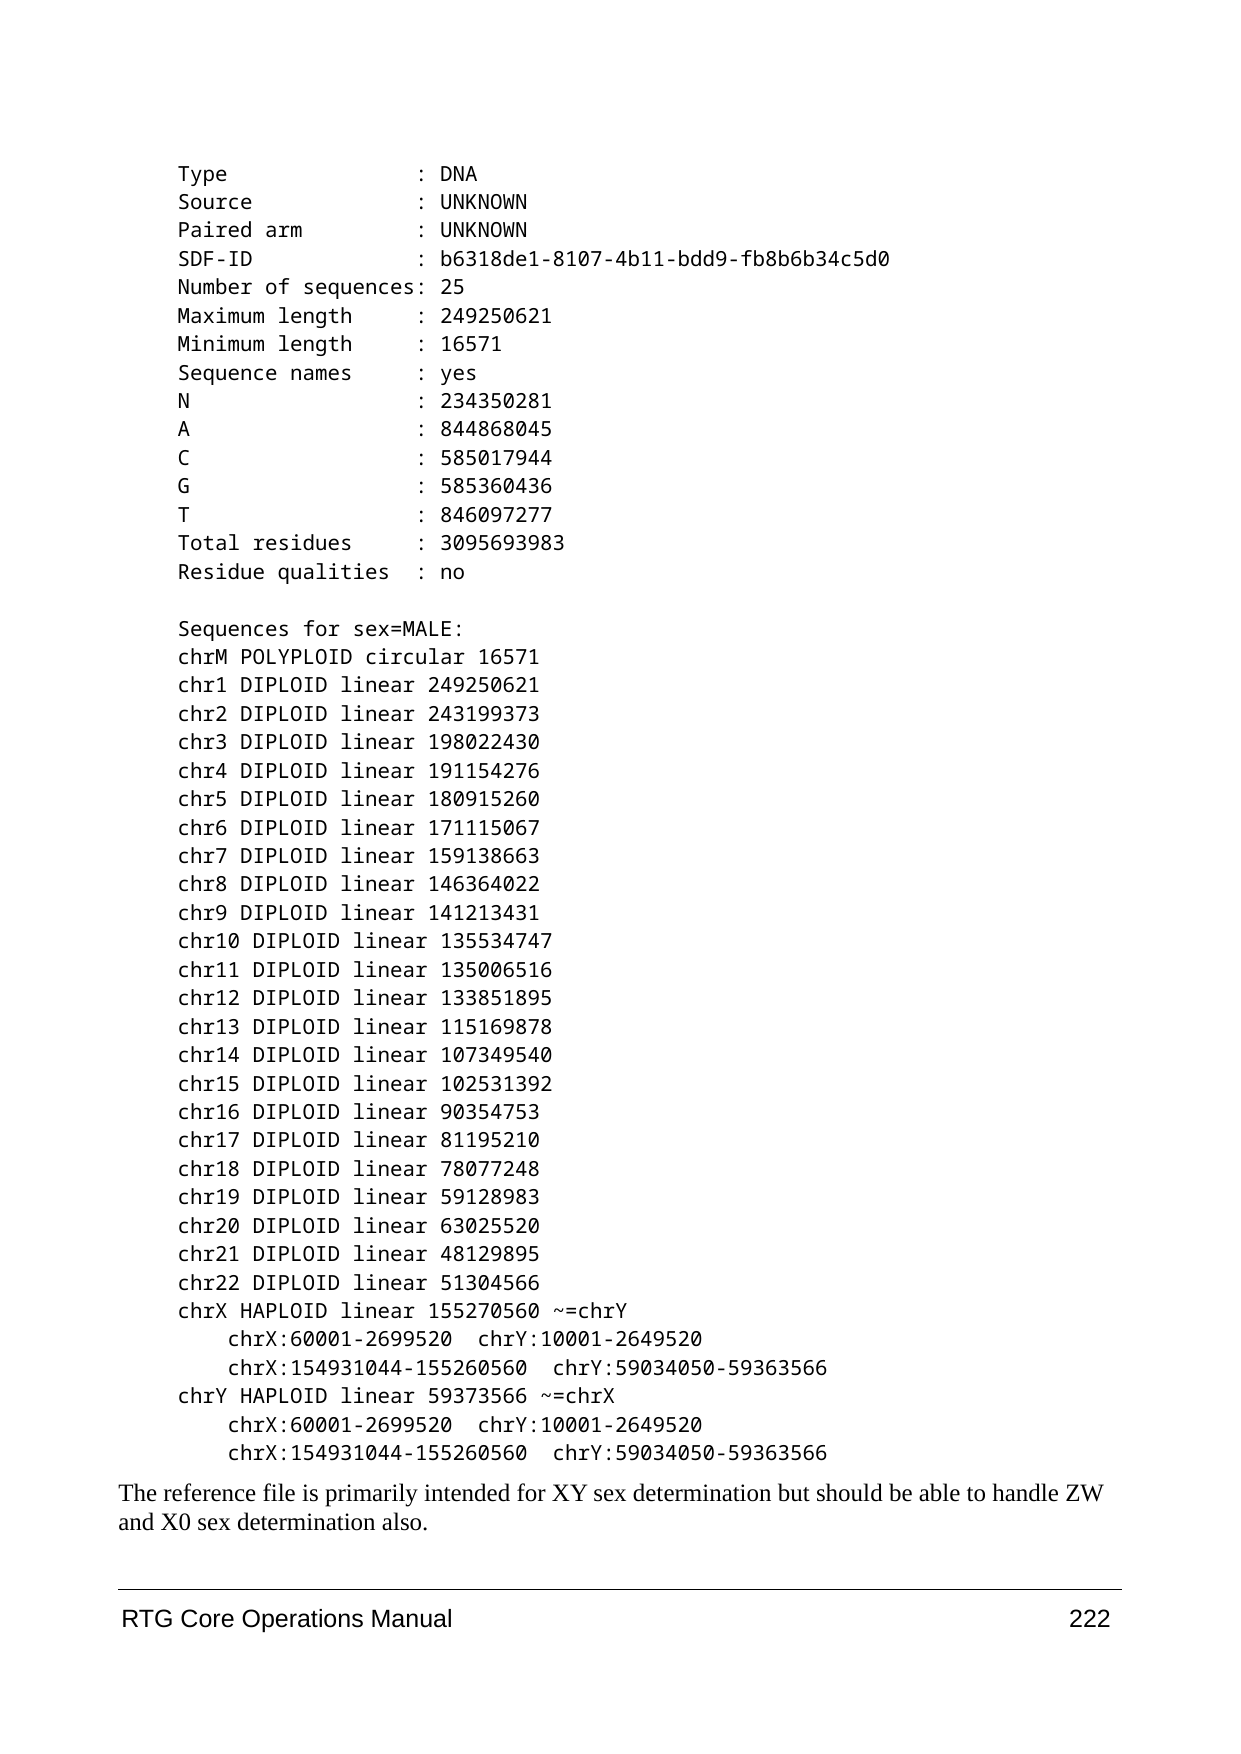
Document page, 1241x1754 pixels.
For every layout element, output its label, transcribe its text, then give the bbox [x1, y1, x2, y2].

text Total residues : 3095693983 [177, 528, 1122, 557]
text G : 585360436 [177, 471, 1122, 500]
text chr5 DIPLOID linear 180915260 [177, 784, 1122, 813]
text chr21 DIPLOID linear 48129895 [177, 1239, 1122, 1268]
text Sequence names : yes [177, 358, 1122, 386]
text T : 846097277 [177, 500, 1122, 528]
text Paired arm : UNKNOWN [177, 216, 1122, 244]
text chr18 DIPLOID linear 78077248 [177, 1154, 1122, 1182]
text chr12 DIPLOID linear 133851895 [177, 983, 1122, 1012]
text chr14 DIPLOID linear 107349540 [177, 1040, 1122, 1069]
text chr4 DIPLOID linear 191154276 [177, 756, 1122, 784]
text Maximum length : 249250621 [177, 301, 1122, 329]
text N : 234350281 [177, 386, 1122, 414]
text chr19 DIPLOID linear 59128983 [177, 1182, 1122, 1211]
text chr11 DIPLOID linear 135006516 [177, 955, 1122, 983]
text SDF-ID : b6318de1-8107-4b11-bdd9-fb8b6b34c5d0 [177, 244, 1122, 272]
text chrX:60001-2699520 chrY:10001-2649520 [177, 1324, 1122, 1353]
text chr6 DIPLOID linear 171115067 [177, 813, 1122, 841]
text Minimum length : 16571 [177, 329, 1122, 358]
text chr8 DIPLOID linear 146364022 [177, 869, 1122, 898]
text Type : DNA [177, 159, 1122, 187]
text A : 844868045 [177, 414, 1122, 443]
text Sequences for sex=MALE: [177, 614, 1122, 642]
text chrX:60001-2699520 chrY:10001-2649520 [177, 1410, 1122, 1438]
text chr10 DIPLOID linear 135534747 [177, 926, 1122, 955]
text chr13 DIPLOID linear 115169878 [177, 1012, 1122, 1040]
text Source : UNKNOWN [177, 187, 1122, 216]
text chr3 DIPLOID linear 198022430 [177, 727, 1122, 756]
text chr9 DIPLOID linear 141213431 [177, 898, 1122, 926]
text chrX:154931044-155260560 chrY:59034050-59363566 [177, 1438, 1122, 1467]
text chr15 DIPLOID linear 102531392 [177, 1069, 1122, 1097]
text chrY HAPLOID linear 59373566 ~=chrX [177, 1381, 1122, 1410]
text chrX:154931044-155260560 chrY:59034050-59363566 [177, 1353, 1122, 1381]
text chrX HAPLOID linear 155270560 ~=chrY [177, 1296, 1122, 1324]
text chrM POLYPLOID circular 16571 [177, 642, 1122, 671]
text chr2 DIPLOID linear 243199373 [177, 699, 1122, 727]
text The reference file is primarily intended for XY sex determination but should be able to handle ZW and X0 sex determination also. [118, 1478, 1122, 1536]
text chr22 DIPLOID linear 51304566 [177, 1268, 1122, 1296]
text Residue qualities : no [177, 557, 1122, 585]
text C : 585017944 [177, 443, 1122, 471]
text Number of sequences: 25 [177, 272, 1122, 301]
text chr17 DIPLOID linear 81195210 [177, 1126, 1122, 1154]
text chr1 DIPLOID linear 249250621 [177, 671, 1122, 699]
text chr16 DIPLOID linear 90354753 [177, 1097, 1122, 1126]
text chr20 DIPLOID linear 63025520 [177, 1211, 1122, 1239]
text chr7 DIPLOID linear 159138663 [177, 841, 1122, 869]
